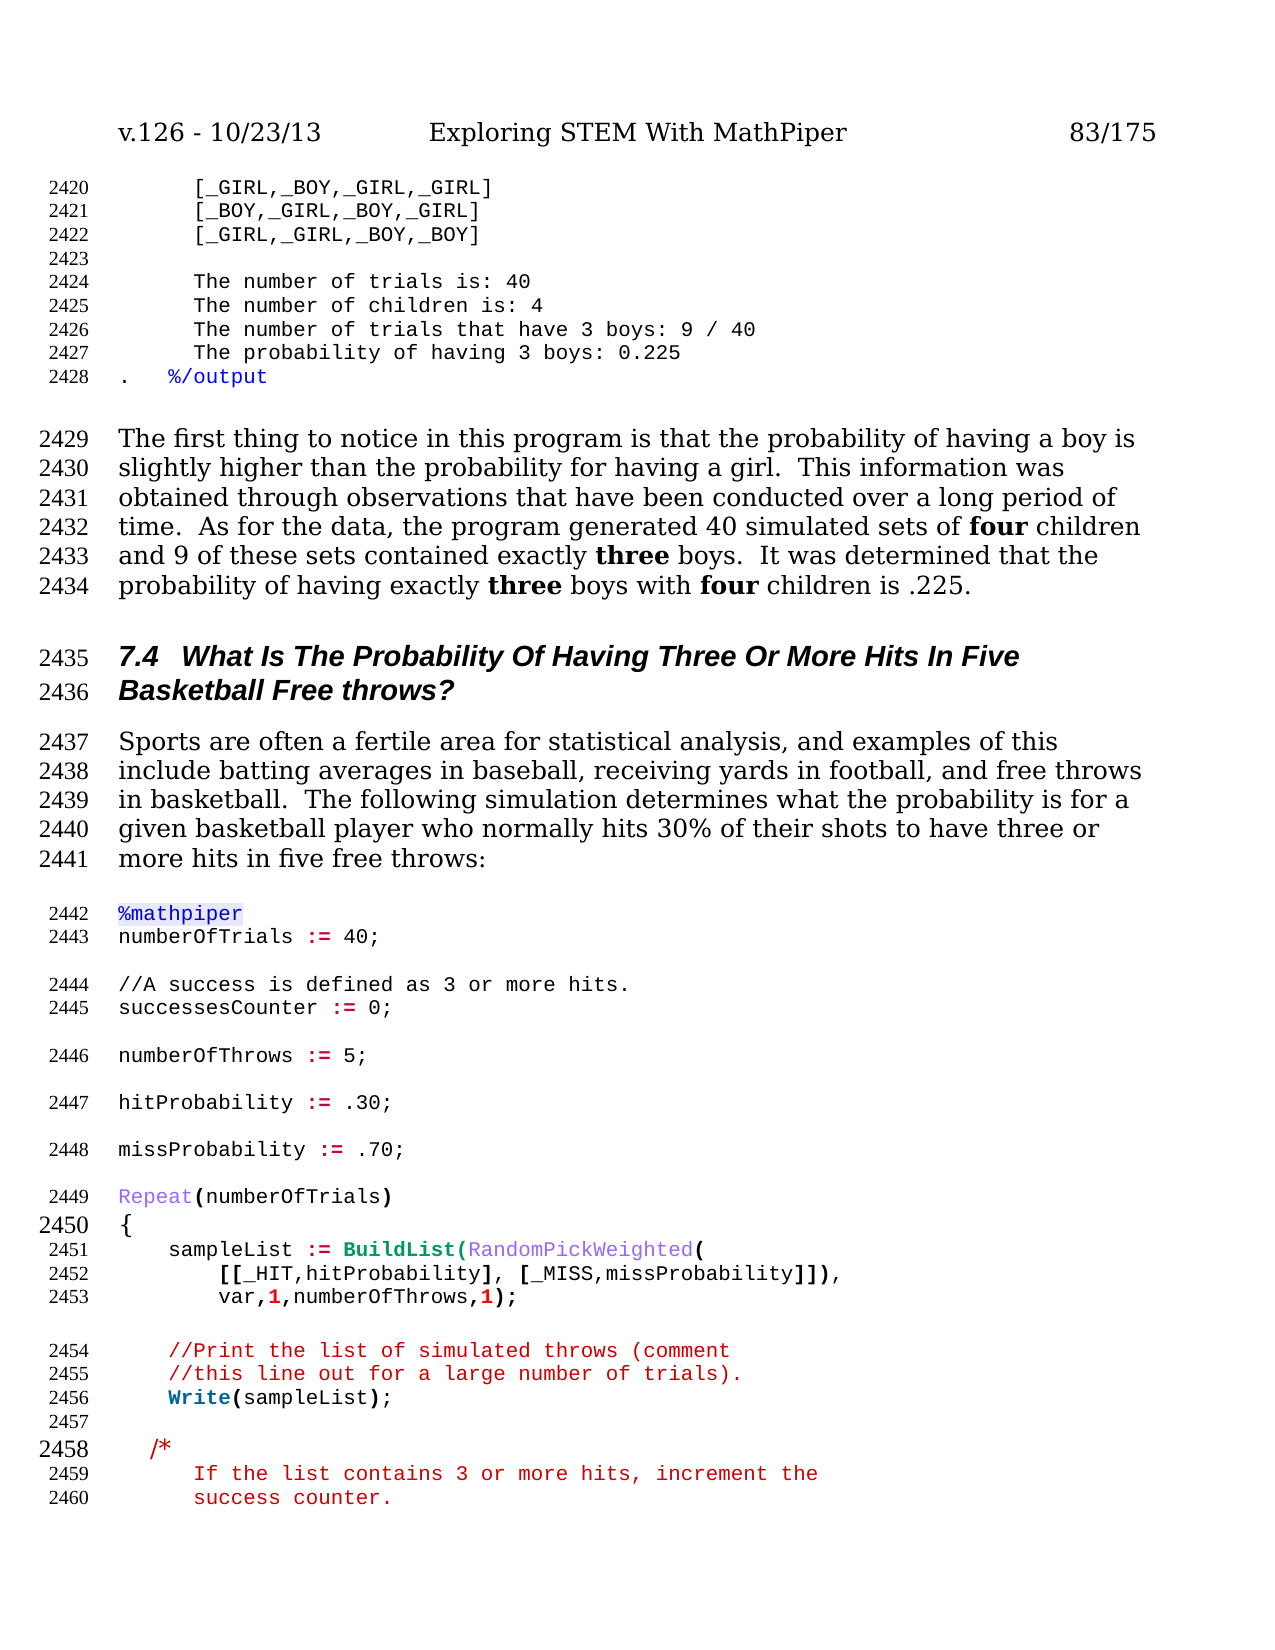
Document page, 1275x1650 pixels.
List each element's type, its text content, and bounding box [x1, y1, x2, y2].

text [_GIRL,_GIRL,_BOY,_BOY] [118, 224, 1157, 248]
text success counter. [118, 1487, 1157, 1511]
text The number of children is: 4 [118, 295, 1157, 319]
text If the list contains 3 or more hits, increment the [118, 1463, 1157, 1487]
text //A success is defined as 3 or more hits. [118, 974, 1157, 997]
subtitle What Is The Probability Of Having Three Or More Hits In Five Basketball Free throws? [118, 639, 1157, 706]
text var,1,numberOfThrows,1); [118, 1287, 1157, 1310]
text [_GIRL,_BOY,_GIRL,_GIRL] [118, 177, 1157, 200]
text %mathpiper [118, 903, 1157, 926]
text Repeat(numberOfTrials) [118, 1186, 1157, 1210]
text //this line out for a large number of trials). [118, 1363, 1157, 1387]
text { [118, 1210, 1157, 1239]
text missProbability := .70; [118, 1139, 1157, 1163]
text The probability of having 3 boys: 0.225 [118, 342, 1157, 366]
text numberOfThrows := 5; [118, 1044, 1157, 1068]
text sampleList := BuildList(RandomPickWeighted( [118, 1239, 1157, 1263]
text Sports are often a fertile area for statistical analysis, and examples of this include batting averages in baseball, receiving yards in football, and free throws in basketball. The following simulation determines what the probability is for a given basketball player who normally hits 30% of their shots to have three or more hits in five free throws: [118, 727, 1157, 873]
text . %/output [118, 366, 1157, 389]
text numberOfTrials := 40; [118, 926, 1157, 950]
text The first thing to notice in this program is that the probability of having a boy is slightly higher than the probability for having a girl. This information was obtained through observations that have been conducted over a long period of time. As for the data, the program generated 40 simulated sets of four children and 9 of these sets contained exactly three boys. It was determined that the probability of having exactly three boys with four children is .225. [118, 424, 1157, 600]
text The number of trials that have 3 boys: 9 / 40 [118, 319, 1157, 342]
text The number of trials is: 40 [118, 271, 1157, 295]
text /* [118, 1434, 1157, 1463]
text Write(sampleList); [118, 1387, 1157, 1411]
text successesCounter := 0; [118, 997, 1157, 1021]
text //Print the list of simulated throws (comment [118, 1340, 1157, 1363]
text hitProbability := .30; [118, 1092, 1157, 1116]
text [_BOY,_GIRL,_BOY,_GIRL] [118, 200, 1157, 224]
text [[_HIT,hitProbability], [_MISS,missProbability]]), [118, 1263, 1157, 1287]
